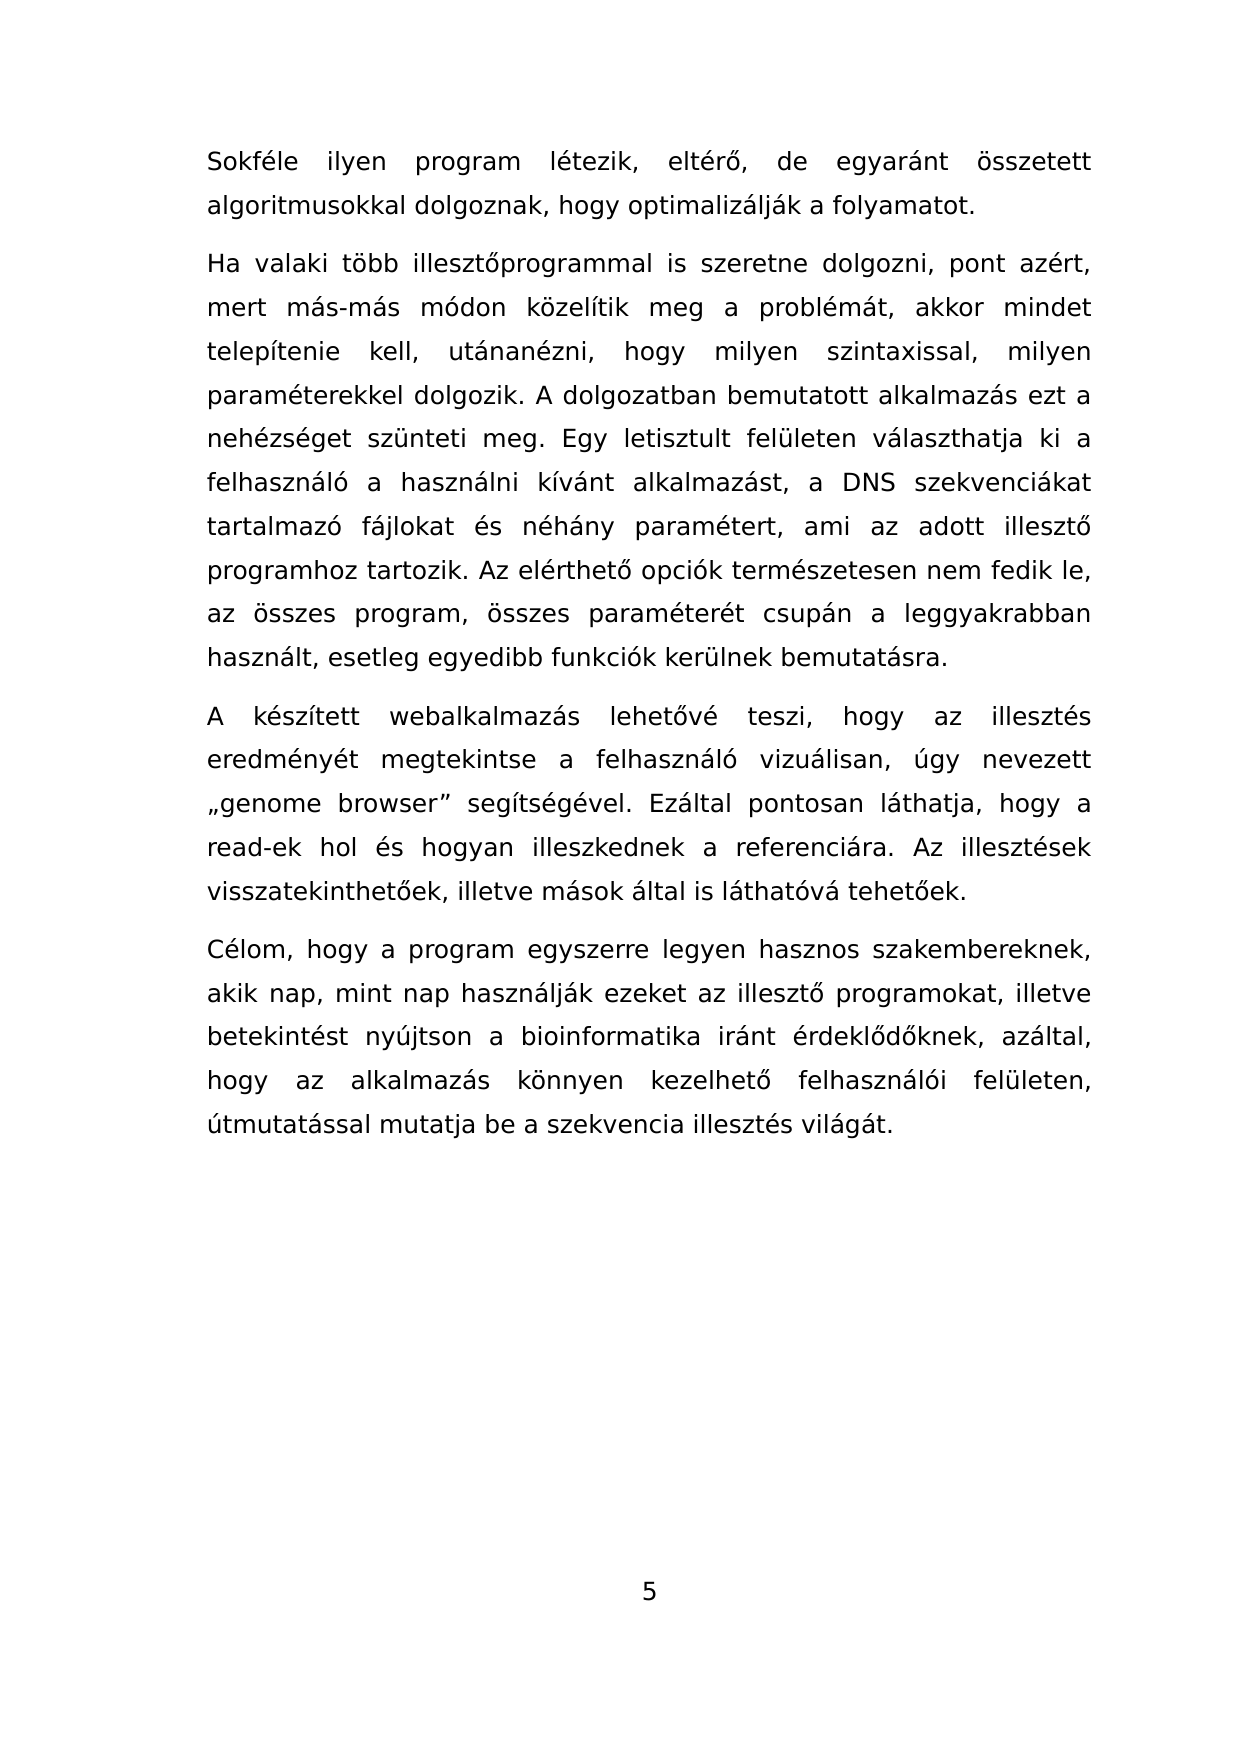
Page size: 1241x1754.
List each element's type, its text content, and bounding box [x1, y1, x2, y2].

text A készített webalkalmazás lehetővé teszi, hogy az illesztés eredményét megtekintse a felhasználó vizuálisan, úgy nevezett „genome browser” segítségével. Ezáltal pontosan láthatja, hogy a read-ek hol és hogyan illeszkednek a referenciára. Az illesztések visszatekinthetőek, illetve mások által is láthatóvá tehetőek. [207, 702, 1093, 906]
text Ha valaki több illesztőprogrammal is szeretne dolgozni, pont azért, mert más-más módon közelítik meg a problémát, akkor mindet telepítenie kell, utánanézni, hogy milyen szintaxissal, milyen paraméterekkel dolgozik. A dolgozatban bemutatott alkalmazás ezt a nehézséget szünteti meg. Egy letisztult felületen választhatja ki a felhasználó a használni kívánt alkalmazást, a DNS szekvenciákat tartalmazó fájlokat és néhány paramétert, ami az adott illesztő programhoz tartozik. Az elérthető opciók természetesen nem fedik le, az összes program, összes paraméterét csupán a leggyakrabban használt, esetleg egyedibb funkciók kerülnek bemutatásra. [207, 250, 1093, 673]
text Célom, hogy a program egyszerre legyen hasznos szakembereknek, akik nap, mint nap használják ezeket az illesztő programokat, illetve betekintést nyújtson a bioinformatika iránt érdeklődőknek, azáltal, hogy az alkalmazás könnyen kezelhető felhasználói felületen, útmutatással mutatja be a szekvencia illesztés világát. [207, 935, 1093, 1139]
text Sokféle ilyen program létezik, eltérő, de egyaránt összetett algoritmusokkal dolgoznak, hogy optimalizálják a folyamatot. [207, 148, 1093, 221]
